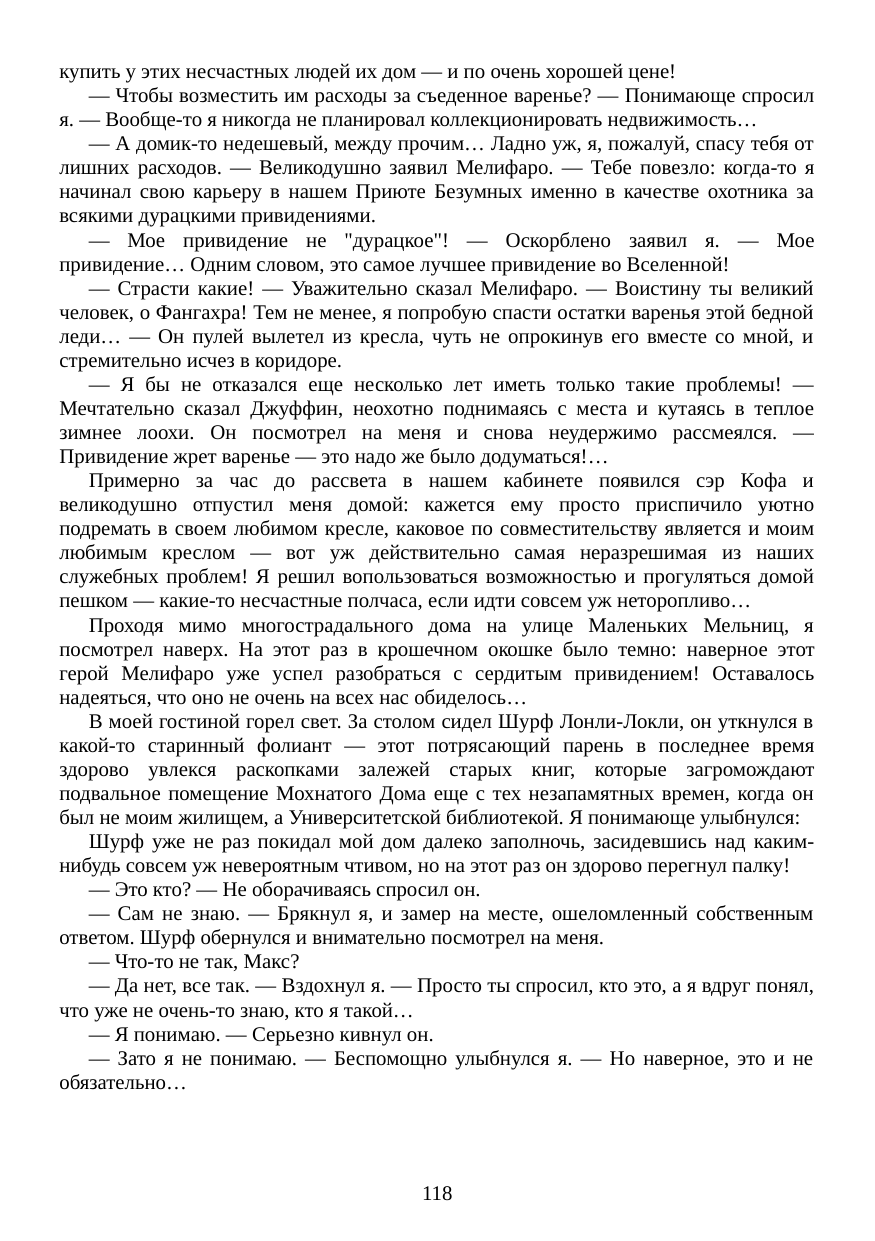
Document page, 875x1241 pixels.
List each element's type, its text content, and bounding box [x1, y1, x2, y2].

text — Сам не знаю. — Брякнул я, и замер на месте, ошеломленный собственным ответом. Шурф обернулся и внимательно посмотрел на меня. [59, 901, 815, 949]
text — Я понимаю. — Серьезно кивнул он. [59, 1022, 815, 1046]
text — Страсти какие! — Уважительно сказал Мелифаро. — Воистину ты великий человек, о Фангахра! Тем не менее, я попробую спасти остатки варенья этой бедной леди… — Он пулей вылетел из кресла, чуть не опрокинув его вместе со мной, и стремительно исчез в коридоре. [59, 276, 815, 372]
text — Это кто? — Не оборачиваясь спросил он. [59, 877, 815, 901]
text В моей гостиной горел свет. За столом сидел Шурф Лонли-Локли, он уткнулся в какой-то старинный фолиант — этот потрясающий парень в последнее время здорово увлекся раскопками залежей старых книг, которые загромождают подвальное помещение Мохнатого Дома еще с тех незапамятных времен, когда он был не моим жилищем, а Университетской библиотекой. Я понимающе улыбнулся: [59, 709, 815, 829]
text купить у этих несчастных людей их дом — и по очень хорошей цене! [59, 59, 815, 83]
text — Мое привидение не "дурацкое"! — Оскорблено заявил я. — Мое привидение… Одним словом, это самое лучшее привидение во Вселенной! [59, 227, 815, 276]
text — Что-то не так, Макс? [59, 949, 815, 973]
text — Да нет, все так. — Вздохнул я. — Просто ты спросил, кто это, а я вдруг понял, что уже не очень-то знаю, кто я такой… [59, 973, 815, 1022]
text Шурф уже не раз покидал мой дом далеко заполночь, засидевшись над каким-нибудь совсем уж невероятным чтивом, но на этот раз он здорово перегнул палку! [59, 829, 815, 877]
text Проходя мимо многострадального дома на улице Маленьких Мельниц, я посмотрел наверх. На этот раз в крошечном окошке было темно: наверное этот герой Мелифаро уже успел разобраться с сердитым привидением! Оставалось надеяться, что оно не очень на всех нас обиделось… [59, 612, 815, 709]
text — Я бы не отказался еще несколько лет иметь только такие проблемы! — Мечтательно сказал Джуффин, неохотно поднимаясь с места и кутаясь в теплое зимнее лоохи. Он посмотрел на меня и снова неудержимо рассмеялся. — Привидение жрет варенье — это надо же было додуматься!… [59, 372, 815, 468]
text Примерно за час до рассвета в нашем кабинете появился сэр Кофа и великодушно отпустил меня домой: кажется ему просто приспичило уютно подремать в своем любимом кресле, каковое по совместительству является и моим любимым креслом — вот уж действительно самая неразрешимая из наших служебных проблем! Я решил вопользоваться возможностью и прогуляться домой пешком — какие-то несчастные полчаса, если идти совсем уж неторопливо… [59, 468, 815, 612]
text — А домик-то недешевый, между прочим… Ладно уж, я, пожалуй, спасу тебя от лишних расходов. — Великодушно заявил Мелифаро. — Тебе повезло: когда-то я начинал свою карьеру в нашем Приюте Безумных именно в качестве охотника за всякими дурацкими привидениями. [59, 131, 815, 227]
text — Чтобы возместить им расходы за съеденное варенье? — Понимающе спросил я. — Вообще-то я никогда не планировал коллекционировать недвижимость… [59, 83, 815, 131]
text — Зато я не понимаю. — Беспомощно улыбнулся я. — Но наверное, это и не обязательно… [59, 1046, 815, 1094]
